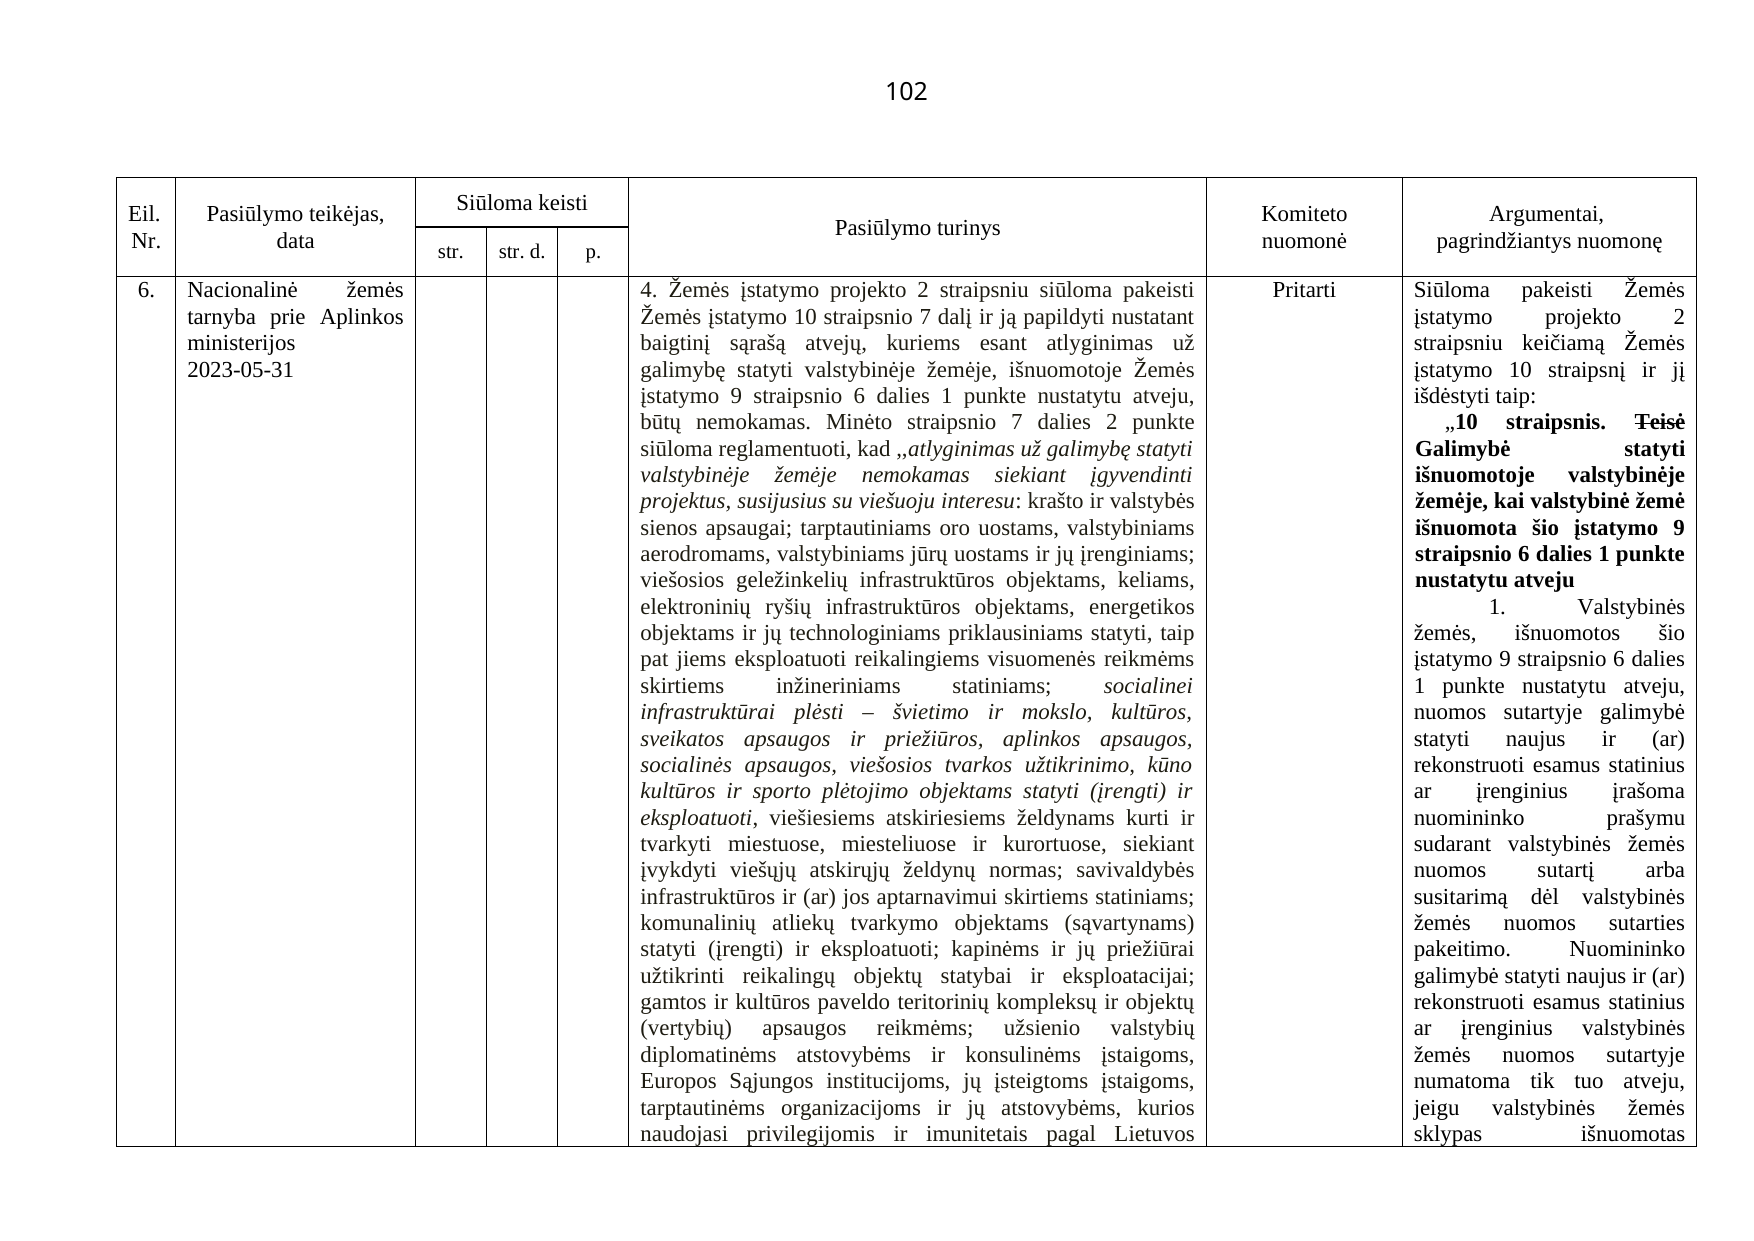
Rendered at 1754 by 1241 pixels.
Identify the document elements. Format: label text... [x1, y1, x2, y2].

table_cell str. [416, 228, 486, 276]
table_cell 4. Žemės įstatymo projekto 2 straipsniu siūloma pakeisti Žemės įstatymo 10 straipsnio 7 dalį ir ją papildyti nustatant baigtinį sąrašą atvejų, kuriems esant atlyginimas už galimybę statyti valstybinėje žemėje, išnuomotoje Žemės įstatymo 9 straipsnio 6 dalies 1 punkte nustatytu atveju, būtų nemokamas. Minėto straipsnio 7 dalies 2 punkte siūloma reglamentuoti, kad ,,atlyginimas už galimybę statyti valstybinėje žemėje nemokamas siekiant įgyvendinti projektus, susijusius su viešuoju interesu: krašto ir valstybės sienos apsaugai; tarptautiniams oro uostams, valstybiniams aerodromams, valstybiniams jūrų uostams ir jų įrenginiams; viešosios geležinkelių infrastruktūros objektams, keliams, elektroninių ryšių infrastruktūros objektams, energetikos objektams ir jų technologiniams priklausiniams statyti, taip pat jiems eksploatuoti reikalingiems visuomenės reikmėms skirtiems inžineriniams statiniams; socialinei infrastruktūrai plėsti – švietimo ir mokslo, kultūros, sveikatos apsaugos ir priežiūros, aplinkos apsaugos, socialinės apsaugos, viešosios tvarkos užtikrinimo, kūno kultūros ir sporto plėtojimo objektams statyti (įrengti) ir eksploatuoti, viešiesiems atskiriesiems želdynams kurti ir tvarkyti miestuose, miesteliuose ir kurortuose, siekiant įvykdyti viešųjų atskirųjų želdynų normas; savivaldybės infrastruktūros ir (ar) jos aptarnavimui skirtiems statiniams; komunalinių atliekų tvarkymo objektams (sąvartynams) statyti (įrengti) ir eksploatuoti; kapinėms ir jų priežiūrai užtikrinti reikalingų objektų statybai ir eksploatacijai; gamtos ir kultūros paveldo teritorinių kompleksų ir objektų (vertybių) apsaugos reikmėms; užsienio valstybių diplomatinėms atstovybėms ir konsulinėms įstaigoms, Europos Sąjungos institucijoms, jų įsteigtoms įstaigoms, tarptautinėms organizacijoms ir jų atstovybėms, kurios naudojasi privilegijomis ir imunitetais pagal Lietuvos [629, 277, 1206, 1146]
table_cell Siūloma pakeisti Žemės įstatymo projekto 2 straipsniu keičiamą Žemės įstatymo 10 straipsnį ir jį išdėstyti taip: „10 straipsnis. Teisė Galimybė statyti išnuomotoje valstybinėje žemėje, kai valstybinė žemė išnuomota šio įstatymo 9 straipsnio 6 dalies 1 punkte nustatytu atveju 1. Valstybinės žemės, išnuomotos šio įstatymo 9 straipsnio 6 dalies 1 punkte nustatytu atveju, nuomos sutartyje galimybė statyti naujus ir (ar) rekonstruoti esamus statinius ar įrenginius įrašoma nuomininko prašymu sudarant valstybinės žemės nuomos sutartį arba susitarimą dėl valstybinės žemės nuomos sutarties pakeitimo. Nuomininko galimybė statyti naujus ir (ar) rekonstruoti esamus statinius ar įrenginius valstybinės žemės nuomos sutartyje numatoma tik tuo atveju, jeigu valstybinės žemės sklypas išnuomotas [1403, 277, 1696, 1146]
table_header Pasiūlymo turinys [629, 178, 1206, 276]
table_cell 6. [117, 277, 175, 1146]
table_cell str. d. [487, 228, 557, 276]
table_cell [558, 277, 628, 1146]
table_header Argumentai, pagrindžiantys nuomonę [1403, 178, 1696, 276]
table_cell p. [558, 228, 628, 276]
table_header Pasiūlymo teikėjas, data [176, 178, 415, 276]
table_cell [487, 277, 557, 1146]
table_header Komiteto nuomonė [1207, 178, 1402, 276]
table_cell Nacionalinė žemės tarnyba prie Aplinkos ministerijos 2023-05-31 [176, 277, 415, 1146]
table_header Siūloma keisti [416, 178, 628, 226]
table_cell [416, 277, 486, 1146]
table_header Eil. Nr. [117, 178, 175, 276]
table_cell Pritarti [1207, 277, 1402, 1146]
